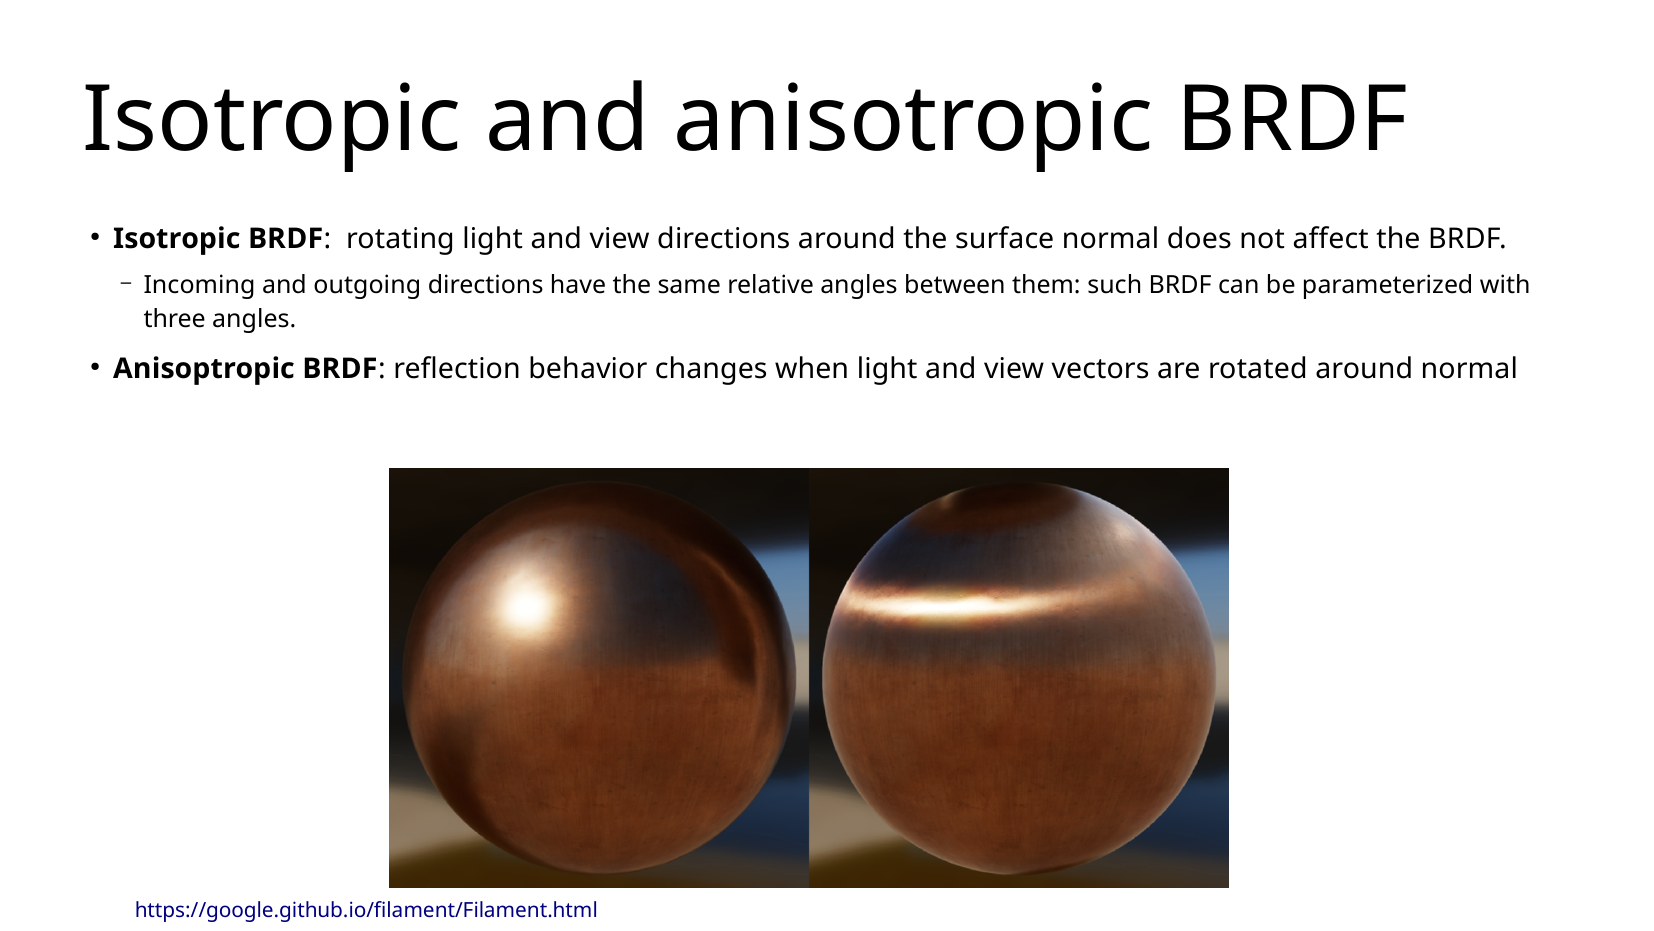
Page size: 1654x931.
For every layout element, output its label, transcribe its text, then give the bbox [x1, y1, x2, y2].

text_box https://google.github.io/filament/Filament.html [120, 887, 1021, 929]
list Isotropic BRDF: rotating light and view directions around the surface normal does not affect the BRDF. Incoming and outgoing directions have the same relative angles between them: such BRDF can be parameterized with three angles. Anisoptropic BRDF: reflection behavior changes when light and view vectors are rotated around normal [82, 217, 1571, 421]
picture [386, 464, 1231, 893]
title Isotropic and anisotropic BRDF [82, 37, 1571, 193]
